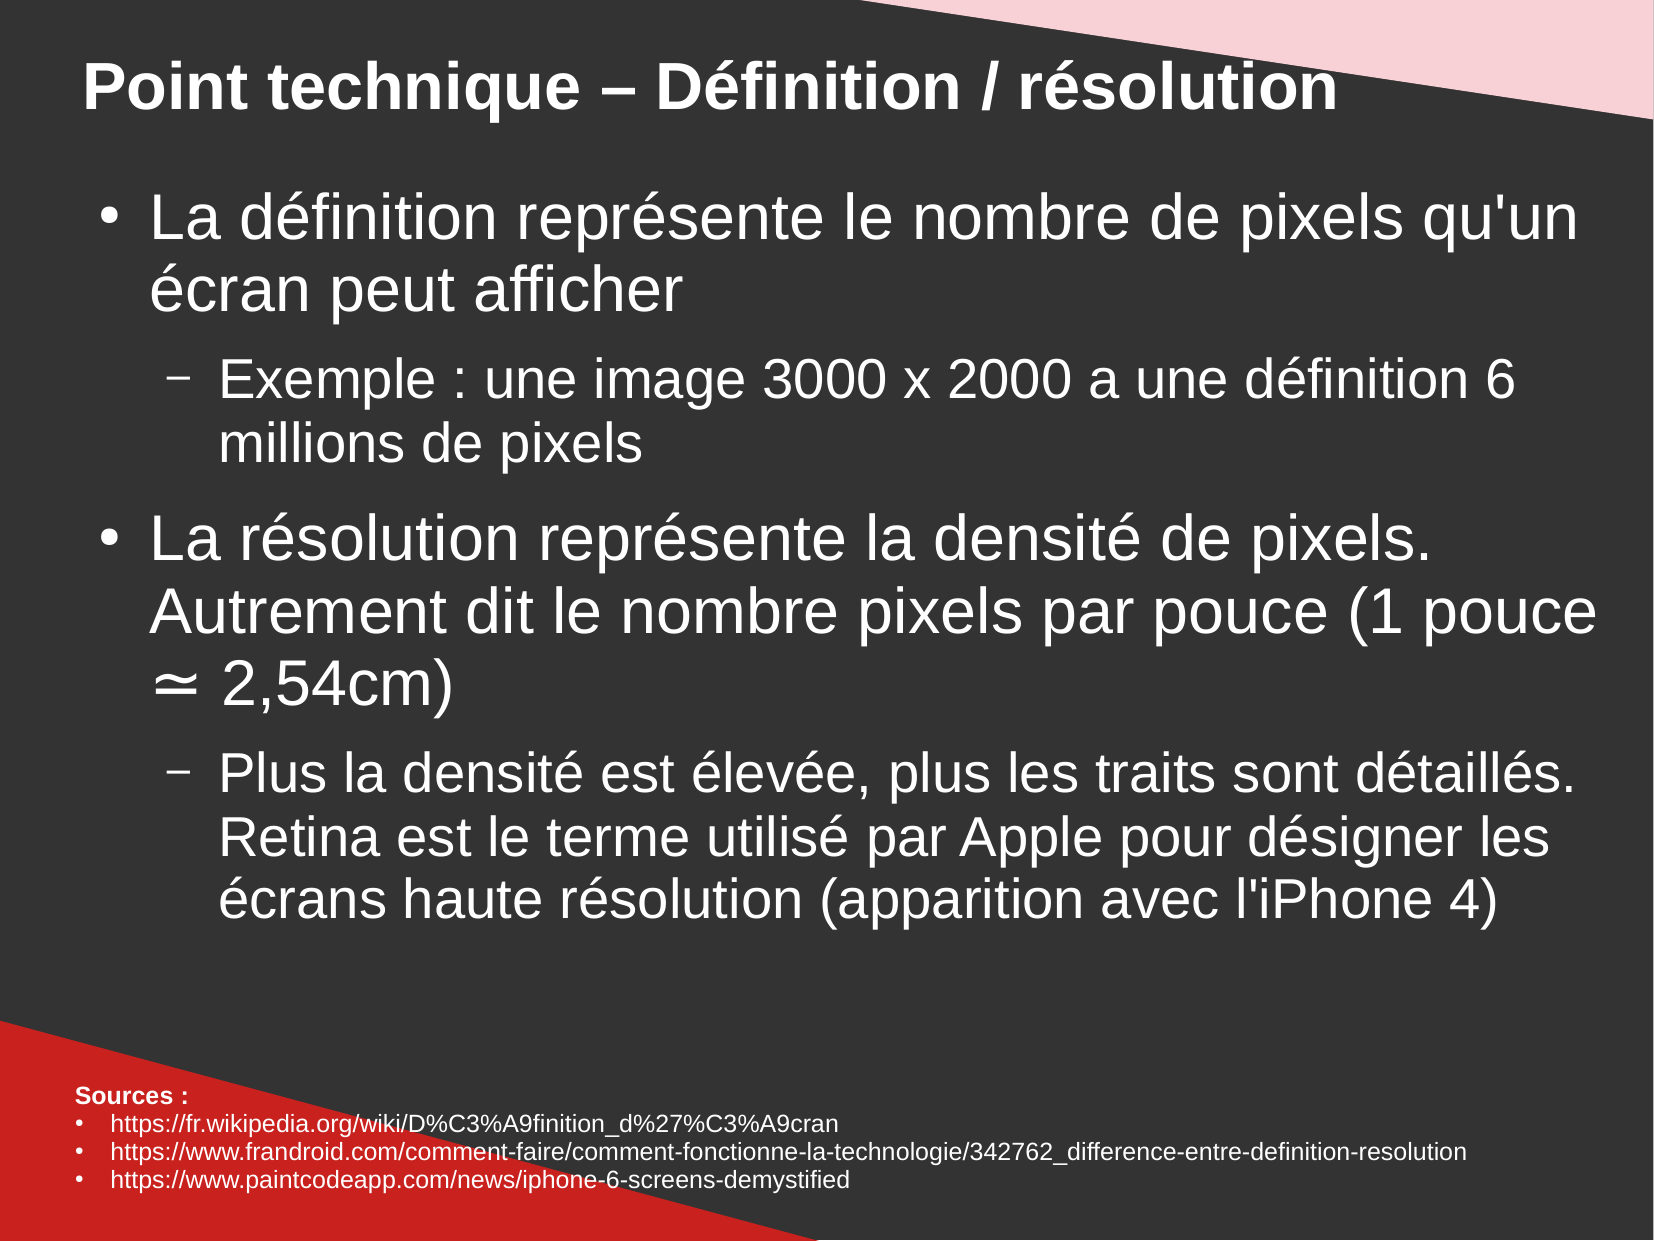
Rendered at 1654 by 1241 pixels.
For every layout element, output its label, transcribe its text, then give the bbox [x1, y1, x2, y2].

title Point technique – Définition / résolution [82, 49, 1571, 162]
text_box Sources : https://fr.wikipedia.org/wiki/D%C3%A9finition_d%27%C3%A9cran https://www.frandroid.com/comment-faire/comment-fonctionne-la-technologie/342762_difference-entre-definition-resolution https://www.paintcodeapp.com/news/iphone-6-screens-demystified [60, 1074, 1546, 1241]
list La définition représente le nombre de pixels qu'un écran peut afficher Exemple : une image 3000 x 2000 a une définition 6 millions de pixels La résolution représente la densité de pixels. Autrement dit le nombre pixels par pouce (1 pouce ≃ 2,54cm) Plus la densité est élevée, plus les traits sont détaillés. Retina est le terme utilisé par Apple pour désigner les écrans haute résolution (apparition avec l'iPhone 4) [80, 180, 1605, 981]
text_box [859, 0, 1654, 120]
text_box [0, 1020, 199, 1241]
